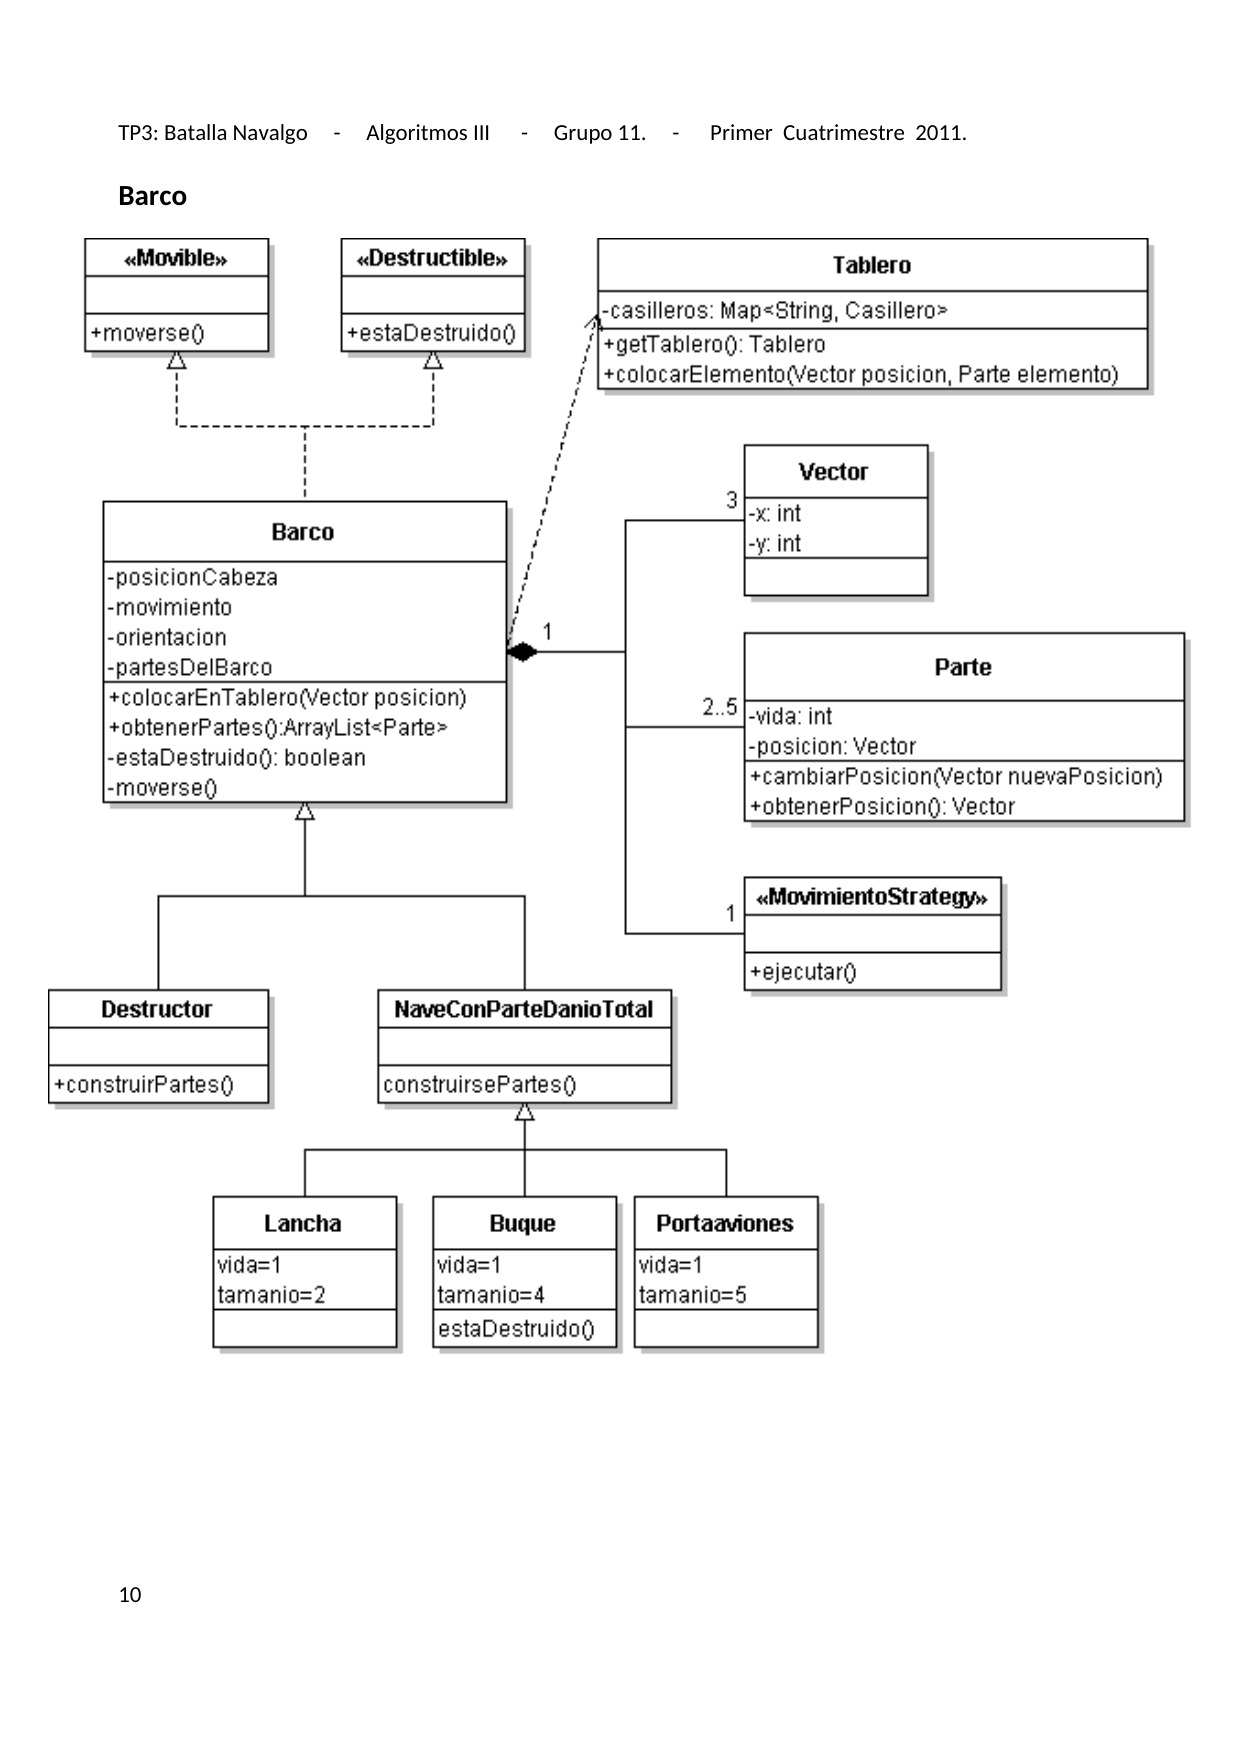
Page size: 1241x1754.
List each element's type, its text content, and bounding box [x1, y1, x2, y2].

picture [48, 238, 1193, 1356]
text Barco [118, 177, 1122, 213]
